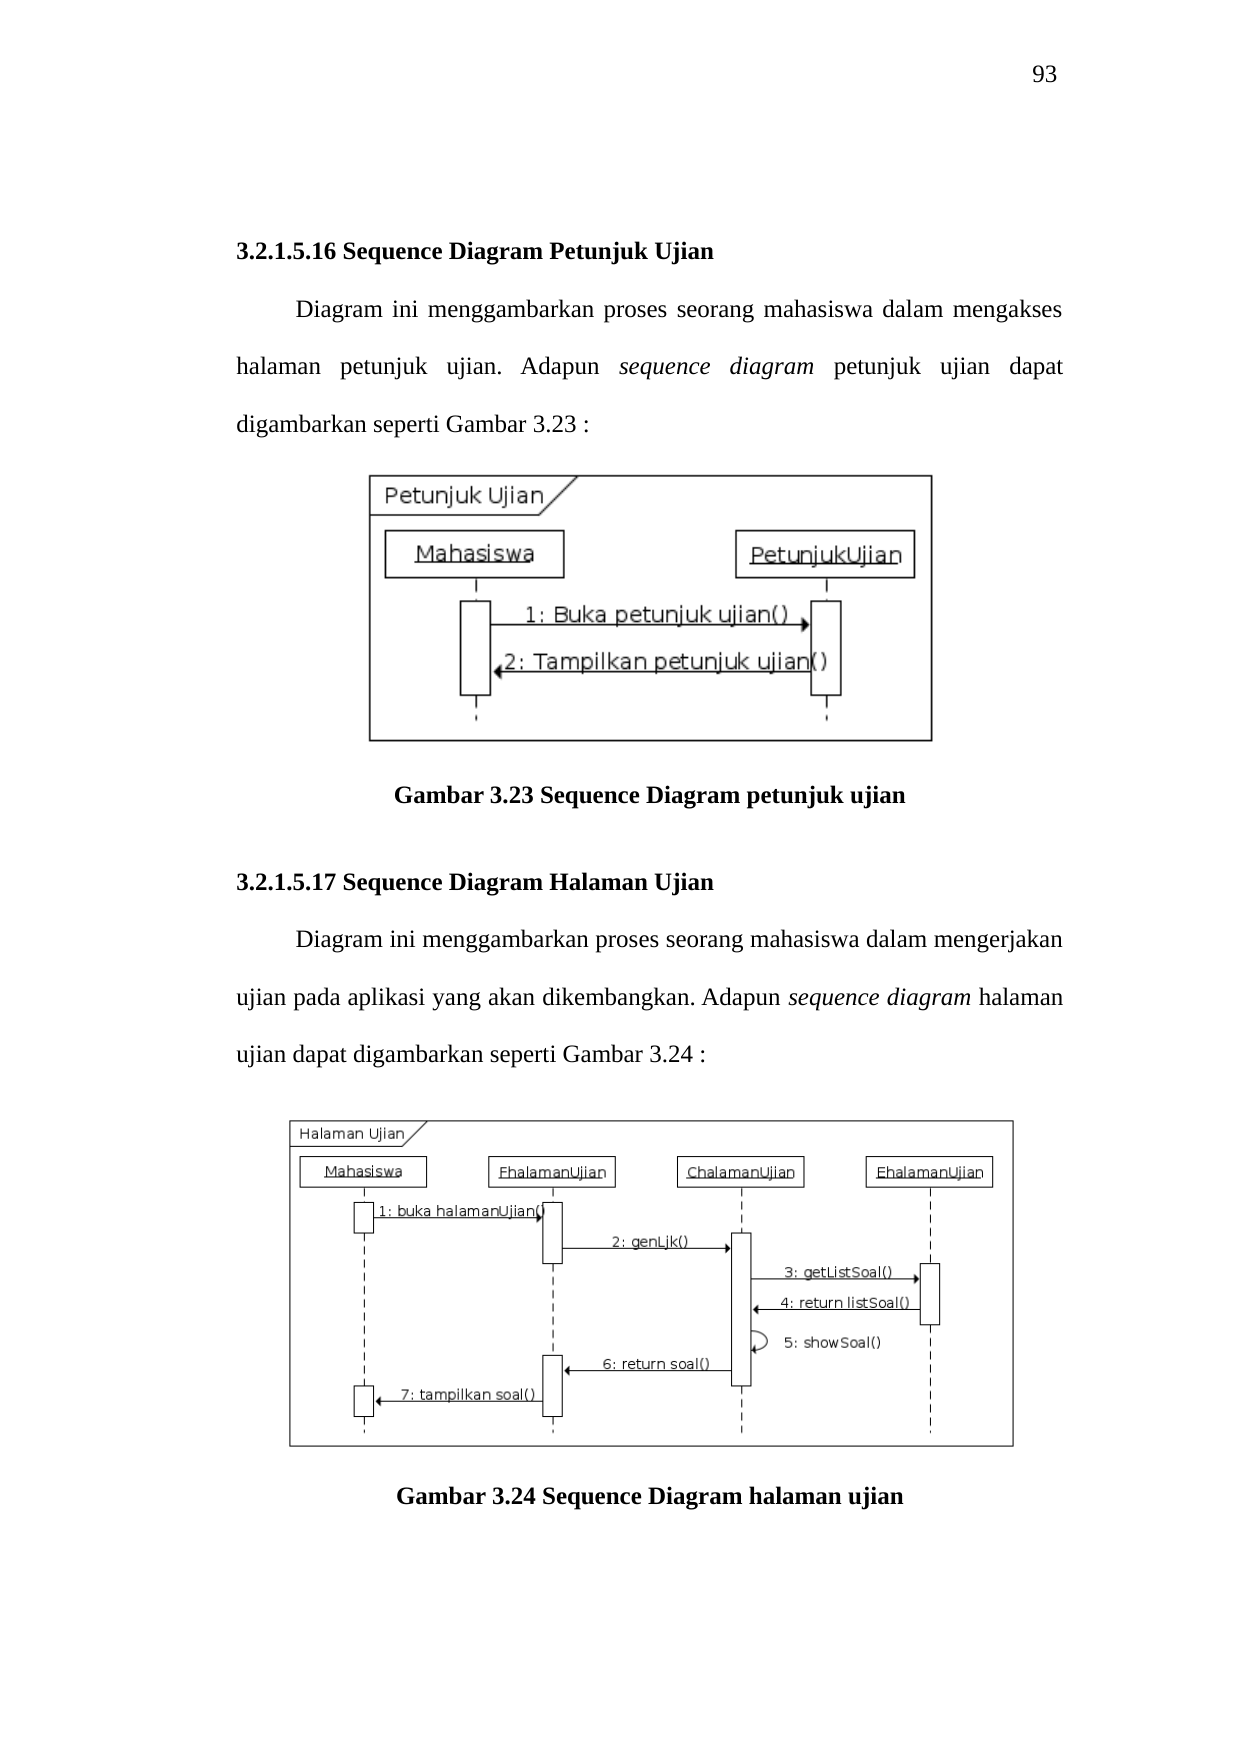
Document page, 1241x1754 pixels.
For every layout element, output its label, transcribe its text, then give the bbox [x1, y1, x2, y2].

text Gambar 3.23 Sequence Diagram petunjuk ujian [236, 752, 1063, 809]
text Gambar 3.24 Sequence Diagram halaman ujian [236, 1097, 1063, 1510]
subtitle 3.2.1.5.16 Sequence Diagram Petunjuk Ujian [236, 236, 1063, 265]
subtitle 3.2.1.5.17 Sequence Diagram Halaman Ujian [236, 867, 1063, 896]
picture [284, 1116, 1016, 1453]
picture [361, 471, 939, 752]
text Diagram ini menggambarkan proses seorang mahasiswa dalam mengerjakan ujian pada aplikasi yang akan dikembangkan. Adapun sequence diagram halaman ujian dapat digambarkan seperti Gambar 3.24 : [236, 924, 1063, 1068]
text Diagram ini menggambarkan proses seorang mahasiswa dalam mengakses halaman petunjuk ujian. Adapun sequence diagram petunjuk ujian dapat digambarkan seperti Gambar 3.23 : [236, 294, 1063, 437]
